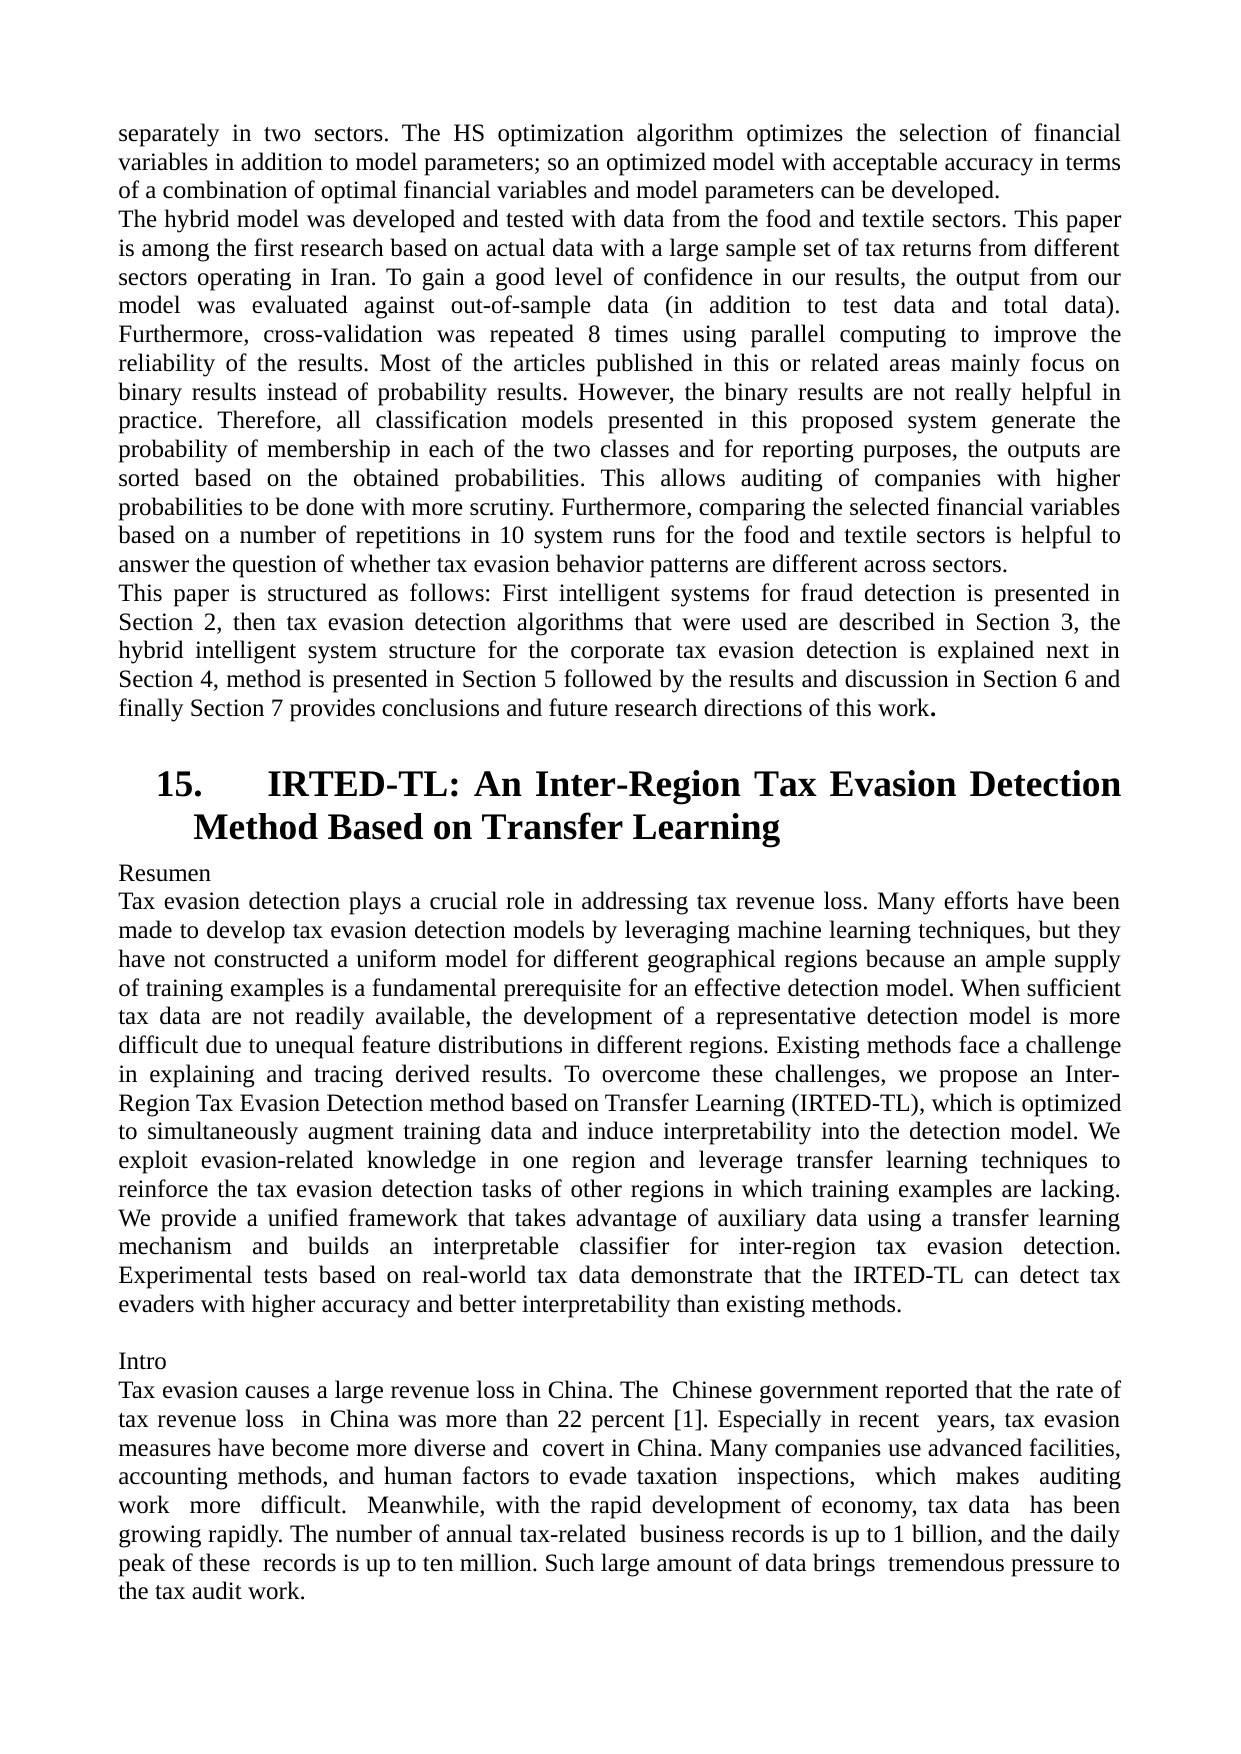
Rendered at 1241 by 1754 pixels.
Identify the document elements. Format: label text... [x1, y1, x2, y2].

text Resumen [118, 858, 1122, 886]
text Intro [118, 1346, 1122, 1375]
list IRTED-TL: An Inter-Region Tax Evasion Detection Method Based on Transfer Learning [156, 761, 1122, 847]
text Tax evasion detection plays a crucial role in addressing tax revenue loss. Many efforts have been made to develop tax evasion detection models by leveraging machine learning techniques, but they have not constructed a uniform model for different geographical regions because an ample supply of training examples is a fundamental prerequisite for an effective detection model. When sufficient tax data are not readily available, the development of a representative detection model is more difficult due to unequal feature distributions in different regions. Existing methods face a challenge in explaining and tracing derived results. To overcome these challenges, we propose an Inter-Region Tax Evasion Detection method based on Transfer Learning (IRTED-TL), which is optimized to simultaneously augment training data and induce interpretability into the detection model. We exploit evasion-related knowledge in one region and leverage transfer learning techniques to reinforce the tax evasion detection tasks of other regions in which training examples are lacking. We provide a unified framework that takes advantage of auxiliary data using a transfer learning mechanism and builds an interpretable classifier for inter-region tax evasion detection. Experimental tests based on real-world tax data demonstrate that the IRTED-TL can detect tax evaders with higher accuracy and better interpretability than existing methods. [118, 886, 1122, 1318]
text Tax evasion causes a large revenue loss in China. The Chinese government reported that the rate of tax revenue loss in China was more than 22 percent [1]. Especially in recent years, tax evasion measures have become more diverse and covert in China. Many companies use advanced facilities, accounting methods, and human factors to evade taxation inspections, which makes auditing work more difficult. Meanwhile, with the rapid development of economy, tax data has been growing rapidly. The number of annual tax-related business records is up to 1 billion, and the daily peak of these records is up to ten million. Such large amount of data brings tremendous pressure to the tax audit work. [118, 1375, 1122, 1605]
text The hybrid model was developed and tested with data from the food and textile sectors. This paper is among the first research based on actual data with a large sample set of tax returns from different sectors operating in Iran. To gain a good level of confidence in our results, the output from our model was evaluated against out-of-sample data (in addition to test data and total data). Furthermore, cross-validation was repeated 8 times using parallel computing to improve the reliability of the results. Most of the articles published in this or related areas mainly focus on binary results instead of probability results. However, the binary results are not really helpful in practice. Therefore, all classification models presented in this proposed system generate the probability of membership in each of the two classes and for reporting purposes, the outputs are sorted based on the obtained probabilities. This allows auditing of companies with higher probabilities to be done with more scrutiny. Furthermore, comparing the selected financial variables based on a number of repetitions in 10 system runs for the food and textile sectors is helpful to answer the question of whether tax evasion behavior patterns are different across sectors. [118, 204, 1122, 578]
text This paper is structured as follows: First intelligent systems for fraud detection is presented in Section 2, then tax evasion detection algorithms that were used are described in Section 3, the hybrid intelligent system structure for the corporate tax evasion detection is explained next in Section 4, method is presented in Section 5 followed by the results and discussion in Section 6 and finally Section 7 provides conclusions and future research directions of this work. [118, 578, 1122, 722]
text separately in two sectors. The HS optimization algorithm optimizes the selection of financial variables in addition to model parameters; so an optimized model with acceptable accuracy in terms of a combination of optimal financial variables and model parameters can be developed. [118, 118, 1122, 204]
